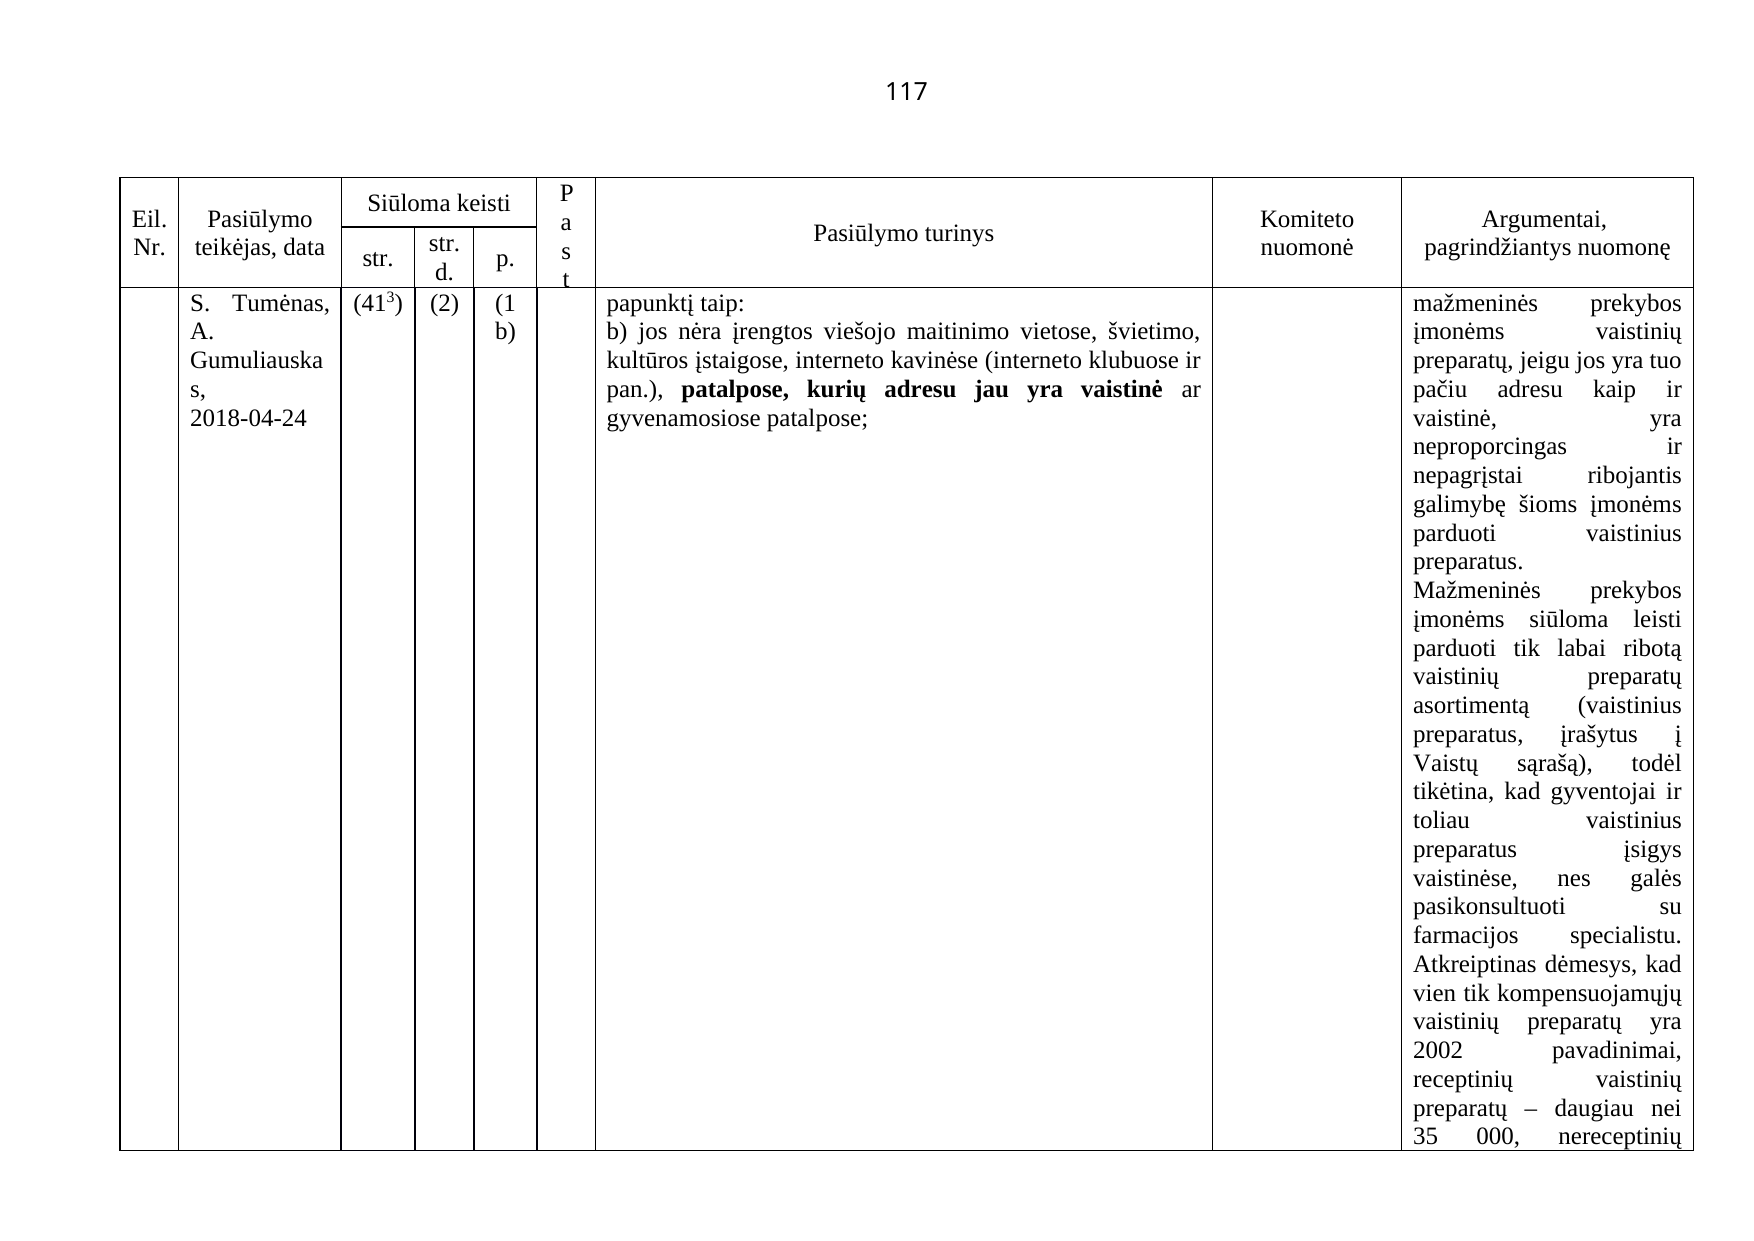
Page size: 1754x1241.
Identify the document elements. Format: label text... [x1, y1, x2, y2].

table_header Argumentai, pagrindžiantys nuomonę [1402, 178, 1693, 287]
table_header Pasiūlymo turinys [596, 178, 1212, 287]
table_cell str. d. [415, 228, 473, 287]
table_cell str. [342, 228, 414, 287]
table_cell [121, 288, 178, 1150]
table_cell papunktį taip: b) jos nėra įrengtos viešojo maitinimo vietose, švietimo, kultūros įstaigose, interneto kavinėse (interneto klubuose ir pan.), patalpose, kurių adresu jau yra vaistinė ar gyvenamosiose patalpose; [596, 288, 1212, 1150]
table_cell [538, 288, 595, 1150]
table_header Pasiūlymo teikėjas, data [179, 178, 341, 287]
table_cell (1 b) [475, 288, 536, 1150]
table_header Eil. Nr. [121, 178, 178, 287]
table_cell S. Tumėnas, A. Gumuliauskas, 2018-04-24 [179, 288, 340, 1150]
table_cell (413) [342, 288, 414, 1150]
table_header Siūloma keisti [342, 178, 536, 226]
table_header Komiteto nuomonė [1213, 178, 1401, 287]
table_cell [1213, 288, 1401, 1150]
table_header Pastabos [537, 178, 595, 287]
table_cell p. [474, 228, 536, 287]
table_cell mažmeninės prekybos įmonėms vaistinių preparatų, jeigu jos yra tuo pačiu adresu kaip ir vaistinė, yra neproporcingas ir nepagrįstai ribojantis galimybę šioms įmonėms parduoti vaistinius preparatus. Mažmeninės prekybos įmonėms siūloma leisti parduoti tik labai ribotą vaistinių preparatų asortimentą (vaistinius preparatus, įrašytus į Vaistų sąrašą), todėl tikėtina, kad gyventojai ir toliau vaistinius preparatus įsigys vaistinėse, nes galės pasikonsultuoti su farmacijos specialistu. Atkreiptinas dėmesys, kad vien tik kompensuojamųjų vaistinių preparatų yra 2002 pavadinimai, receptinių vaistinių preparatų – daugiau nei 35 000, nereceptinių [1402, 288, 1693, 1150]
table_cell (2) [416, 288, 473, 1150]
